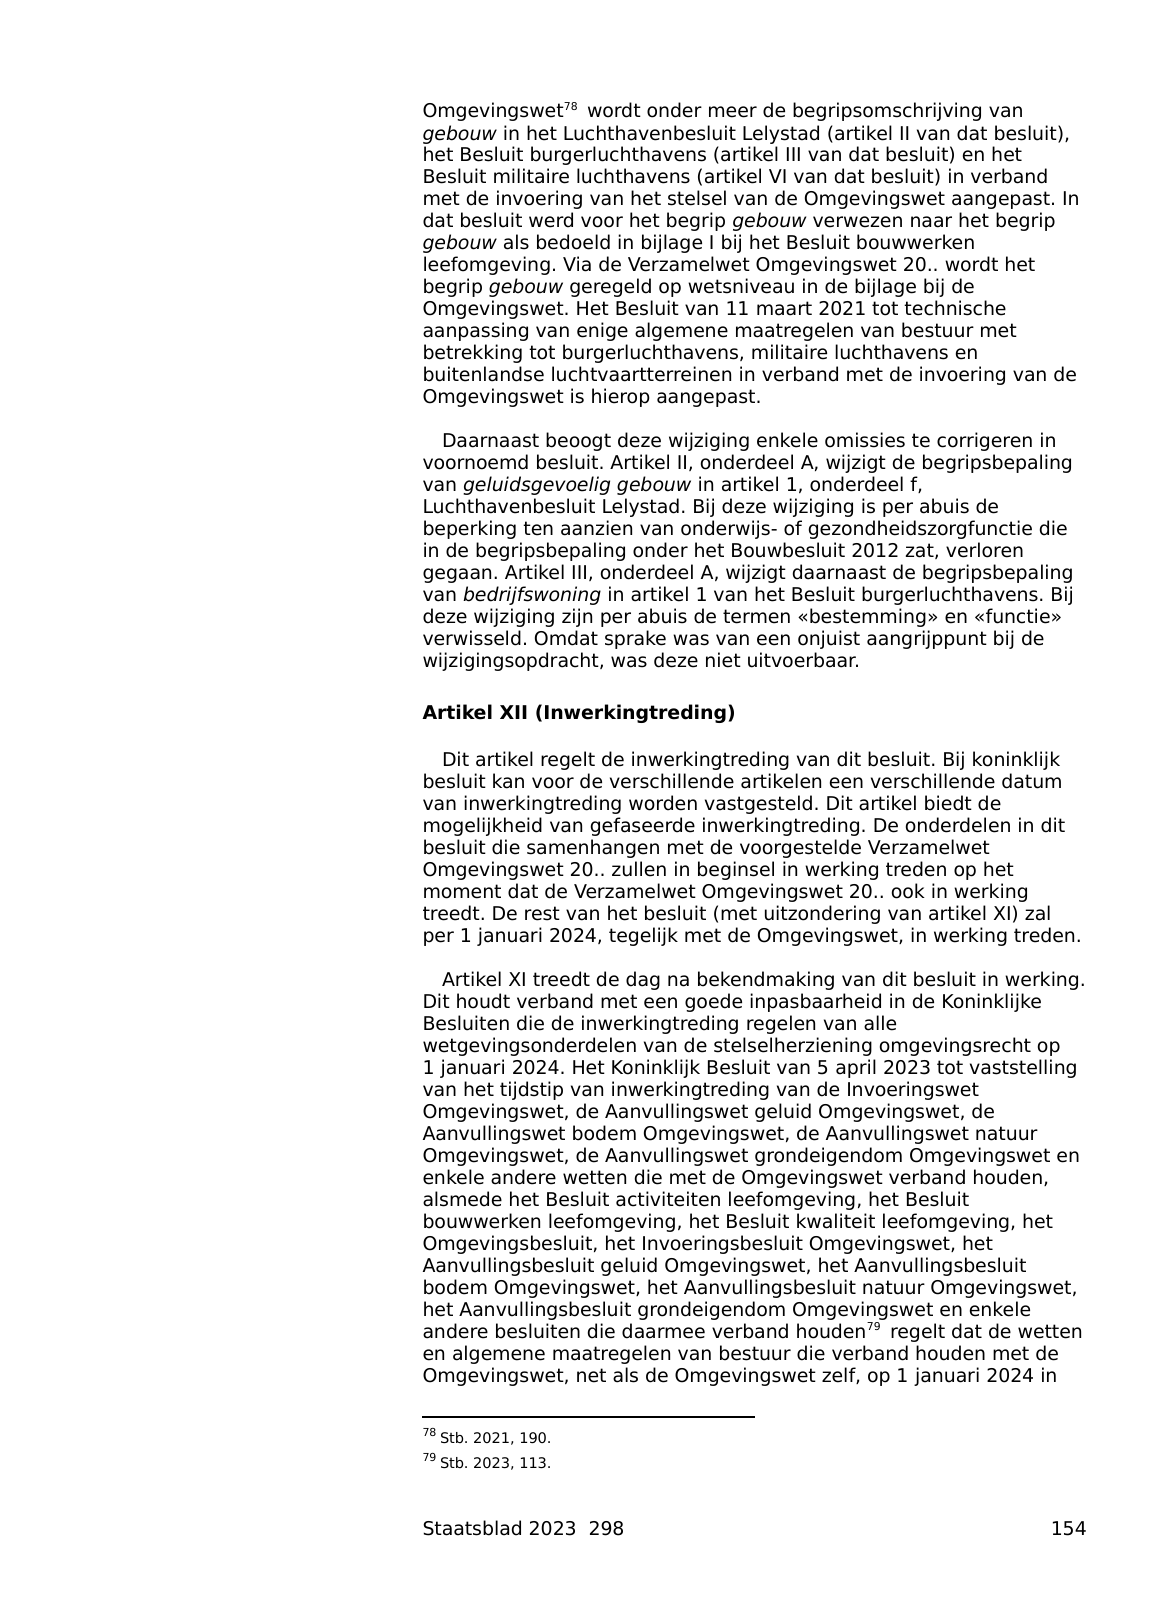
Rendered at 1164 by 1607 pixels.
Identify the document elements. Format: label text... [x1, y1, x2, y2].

text Omgevingswet wordt onder meer de begripsomschrijving van gebouw in het Luchthavenbesluit Lelystad (artikel II van dat besluit), het Besluit burgerluchthavens (artikel III van dat besluit) en het Besluit militaire luchthavens (artikel VI van dat besluit) in verband met de invoering van het stelsel van de Omgevingswet aangepast. In dat besluit werd voor het begrip gebouw verwezen naar het begrip gebouw als bedoeld in bijlage I bij het Besluit bouwwerken leefomgeving. Via de Verzamelwet Omgevingswet 20.. wordt het begrip gebouw geregeld op wetsniveau in de bijlage bij de Omgevingswet. Het Besluit van 11 maart 2021 tot technische aanpassing van enige algemene maatregelen van bestuur met betrekking tot burgerluchthavens, militaire luchthavens en buitenlandse luchtvaartterreinen in verband met de invoering van de Omgevingswet is hierop aangepast. [422, 100, 1087, 408]
text Daarnaast beoogt deze wijziging enkele omissies te corrigeren in voornoemd besluit. Artikel II, onderdeel A, wijzigt de begripsbepaling van geluidsgevoelig gebouw in artikel 1, onderdeel f, Luchthavenbesluit Lelystad. Bij deze wijziging is per abuis de beperking ten aanzien van onderwijs- of gezondheidszorgfunctie die in de begripsbepaling onder het Bouwbesluit 2012 zat, verloren gegaan. Artikel III, onderdeel A, wijzigt daarnaast de begripsbepaling van bedrijfswoning in artikel 1 van het Besluit burgerluchthavens. Bij deze wijziging zijn per abuis de termen «bestemming» en «functie» verwisseld. Omdat sprake was van een onjuist aangrijppunt bij de wijzigingsopdracht, was deze niet uitvoerbaar. [422, 430, 1087, 672]
text Stb. 2021, 190. [422, 1426, 1087, 1448]
subtitle Artikel XII (Inwerkingtreding) [422, 702, 1087, 724]
text Stb. 2023, 113. [422, 1451, 1087, 1473]
text Dit artikel regelt de inwerkingtreding van dit besluit. Bij koninklijk besluit kan voor de verschillende artikelen een verschillende datum van inwerkingtreding worden vastgesteld. Dit artikel biedt de mogelijkheid van gefaseerde inwerkingtreding. De onderdelen in dit besluit die samenhangen met de voorgestelde Verzamelwet Omgevingswet 20.. zullen in beginsel in werking treden op het moment dat de Verzamelwet Omgevingswet 20.. ook in werking treedt. De rest van het besluit (met uitzondering van artikel XI) zal per 1 januari 2024, tegelijk met de Omgevingswet, in werking treden. [422, 749, 1087, 947]
text Artikel XI treedt de dag na bekendmaking van dit besluit in werking. Dit houdt verband met een goede inpasbaarheid in de Koninklijke Besluiten die de inwerkingtreding regelen van alle wetgevingsonderdelen van de stelselherziening omgevingsrecht op 1 januari 2024. Het Koninklijk Besluit van 5 april 2023 tot vaststelling van het tijdstip van inwerkingtreding van de Invoeringswet Omgevingswet, de Aanvullingswet geluid Omgevingswet, de Aanvullingswet bodem Omgevingswet, de Aanvullingswet natuur Omgevingswet, de Aanvullingswet grondeigendom Omgevingswet en enkele andere wetten die met de Omgevingswet verband houden, alsmede het Besluit activiteiten leefomgeving, het Besluit bouwwerken leefomgeving, het Besluit kwaliteit leefomgeving, het Omgevingsbesluit, het Invoeringsbesluit Omgevingswet, het Aanvullingsbesluit geluid Omgevingswet, het Aanvullingsbesluit bodem Omgevingswet, het Aanvullingsbesluit natuur Omgevingswet, het Aanvullingsbesluit grondeigendom Omgevingswet en enkele andere besluiten die daarmee verband houden regelt dat de wetten en algemene maatregelen van bestuur die verband houden met de Omgevingswet, net als de Omgevingswet zelf, op 1 januari 2024 in [422, 969, 1087, 1387]
